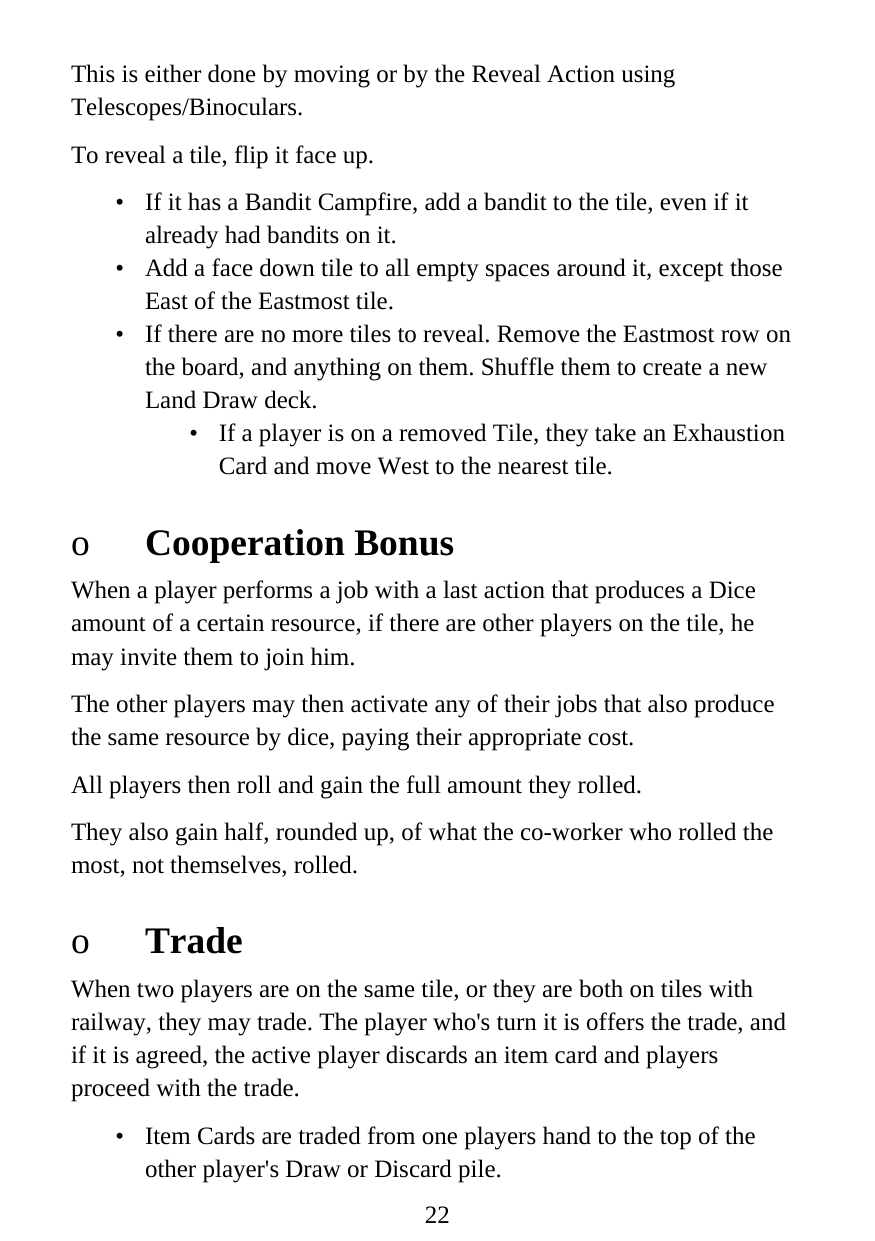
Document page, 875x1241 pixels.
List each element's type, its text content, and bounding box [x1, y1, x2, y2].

text All players then roll and gain the full amount they rolled. [71, 770, 803, 798]
text When two players are on the same tile, or they are both on tiles with railway, they may trade. The player who's turn it is offers the trade, and if it is agreed, the active player discards an item card and players proceed with the trade. [71, 974, 803, 1102]
list Item Cards are traded from one players hand to the top of the other player's Draw or Discard pile. [115, 1121, 803, 1183]
text They also gain half, rounded up, of what the co-worker who rolled the most, not themselves, rolled. [71, 817, 803, 879]
text When a player performs a job with a last action that produces a Dice amount of a certain resource, if there are other players on the tile, he may invite them to join him. [71, 576, 803, 670]
subtitle Trade [71, 919, 803, 962]
text This is either done by moving or by the Reveal Action using Telescopes/Binoculars. [71, 59, 803, 121]
list If it has a Bandit Campfire, add a bandit to the tile, even if it already had bandits on it. [115, 187, 803, 249]
subtitle Cooperation Bonus [71, 520, 803, 563]
text The other players may then activate any of their jobs that also produce the same resource by dice, paying their appropriate cost. [71, 689, 803, 751]
list Add a face down tile to all empty spaces around it, except those East of the Eastmost tile. [115, 253, 803, 315]
list If a player is on a removed Tile, they take an Exhaustion Card and move West to the nearest tile. [189, 418, 803, 480]
text To reveal a tile, flip it face up. [71, 140, 803, 168]
list If there are no more tiles to reveal. Remove the Eastmost row on the board, and anything on them. Shuffle them to create a new Land Draw deck. [115, 319, 803, 414]
